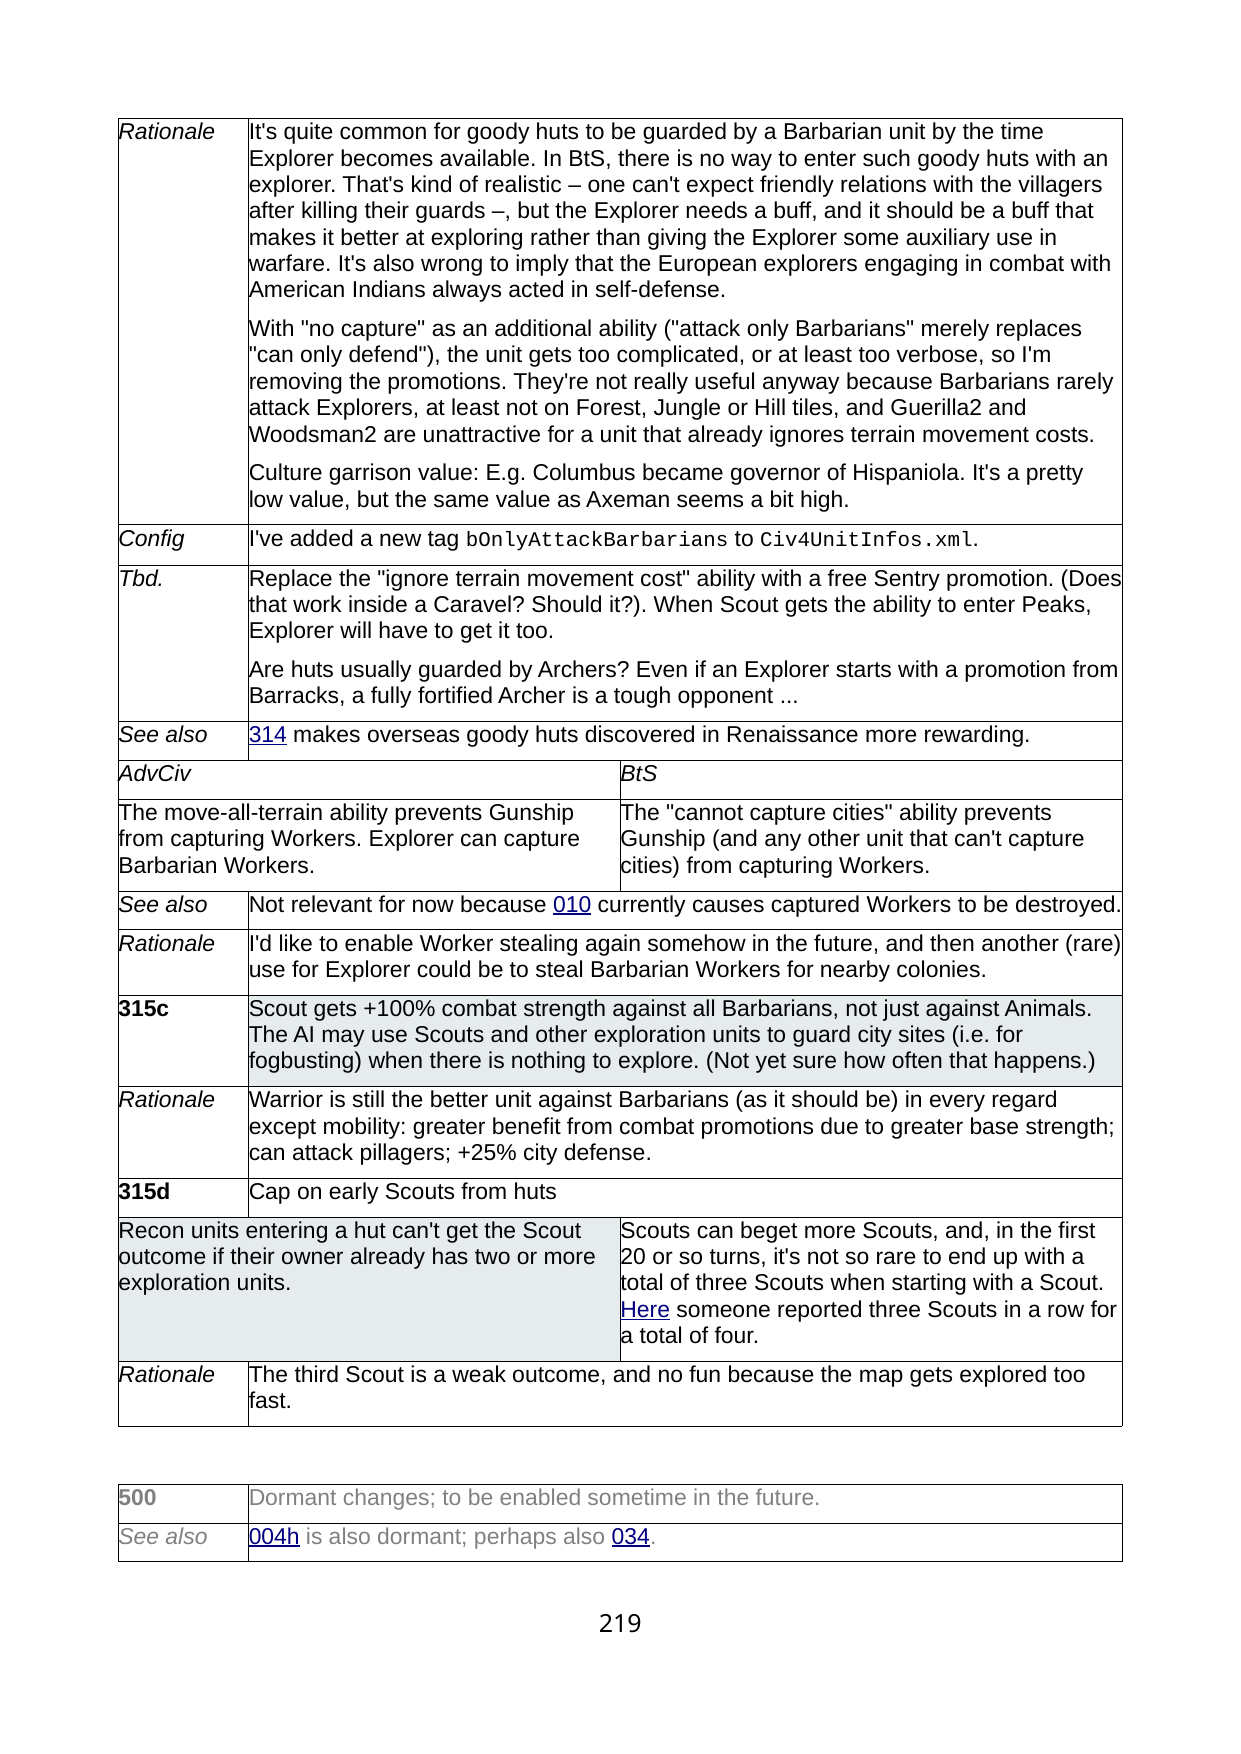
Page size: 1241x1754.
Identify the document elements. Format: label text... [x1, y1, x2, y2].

table_cell Warrior is still the better unit against Barbarians (as it should be) in every regard except mobility: greater benefit from combat promotions due to greater base strength; can attack pillagers; +25% city defense. [249, 1087, 1122, 1178]
table_cell See also [119, 892, 248, 929]
table_cell Rationale [119, 930, 248, 994]
table_header 500 [119, 1485, 248, 1522]
table_cell Rationale [119, 1362, 248, 1426]
table_cell AdvCiv [119, 761, 620, 799]
table_cell Tbd. [119, 566, 248, 721]
table_cell Not relevant for now because 010 currently causes captured Workers to be destroyed. [249, 892, 1122, 929]
table_cell The move-all-terrain ability prevents Gunship from capturing Workers. Explorer can capture Barbarian Workers. [119, 800, 620, 891]
table_cell Cap on early Scouts from huts [249, 1179, 1122, 1217]
table_cell I've added a new tag bOnlyAttackBarbarians to Civ4UnitInfos.xml. [249, 525, 1122, 564]
table_cell It's quite common for goody huts to be guarded by a Barbarian unit by the time Explorer becomes available. In BtS, there is no way to enter such goody huts with an explorer. That's kind of realistic – one can't expect friendly relations with the villagers after killing their guards –, but the Explorer needs a buff, and it should be a buff that makes it better at exploring rather than giving the Explorer some auxiliary use in warfare. It's also wrong to imply that the European explorers engaging in combat with American Indians always acted in self-defense. With "no capture" as an additional ability ("attack only Barbarians" merely replaces "can only defend"), the unit gets too complicated, or at least too verbose, so I'm removing the promotions. They're not really useful anyway because Barbarians rarely attack Explorers, at least not on Forest, Jungle or Hill tiles, and Guerilla2 and Woodsman2 are unattractive for a unit that already ignores terrain movement costs. Culture garrison value: E.g. Columbus became governor of Hispaniola. It's a pretty low value, but the same value as Axeman seems a bit high. [249, 119, 1122, 524]
table_cell The third Scout is a weak outcome, and no fun because the map gets explored too fast. [249, 1362, 1122, 1426]
table_cell See also [119, 722, 248, 760]
table_cell 315d [119, 1179, 248, 1217]
table_cell 004h is also dormant; perhaps also 034. [249, 1524, 1122, 1561]
table_header Dormant changes; to be enabled sometime in the future. [249, 1485, 1122, 1522]
table_cell Scout gets +100% combat strength against all Barbarians, not just against Animals. The AI may use Scouts and other exploration units to guard city sites (i.e. for fogbusting) when there is nothing to explore. (Not yet sure how often that happens.) [249, 996, 1122, 1086]
table_cell 315c [119, 996, 248, 1086]
table_cell I'd like to enable Worker stealing again somehow in the future, and then another (rare) use for Explorer could be to steal Barbarian Workers for nearby colonies. [249, 930, 1122, 994]
table_cell Rationale [119, 1087, 248, 1178]
table_cell The "cannot capture cities" ability prevents Gunship (and any other unit that can't capture cities) from capturing Workers. [621, 800, 1122, 891]
table_cell Config [119, 525, 248, 564]
table_cell BtS [621, 761, 1122, 799]
table_cell Rationale [119, 119, 248, 524]
table_cell Scouts can beget more Scouts, and, in the first 20 or so turns, it's not so rare to end up with a total of three Scouts when starting with a Scout. Here someone reported three Scouts in a row for a total of four. [621, 1218, 1122, 1361]
table_cell See also [119, 1524, 248, 1561]
table_cell 314 makes overseas goody huts discovered in Renaissance more rewarding. [249, 722, 1122, 760]
table_cell Recon units entering a hut can't get the Scout outcome if their owner already has two or more exploration units. [119, 1218, 620, 1361]
table_cell Replace the "ignore terrain movement cost" ability with a free Sentry promotion. (Does that work inside a Caravel? Should it?). When Scout gets the ability to enter Peaks, Explorer will have to get it too. Are huts usually guarded by Archers? Even if an Explorer starts with a promotion from Barracks, a fully fortified Archer is a tough opponent ... [249, 566, 1122, 721]
